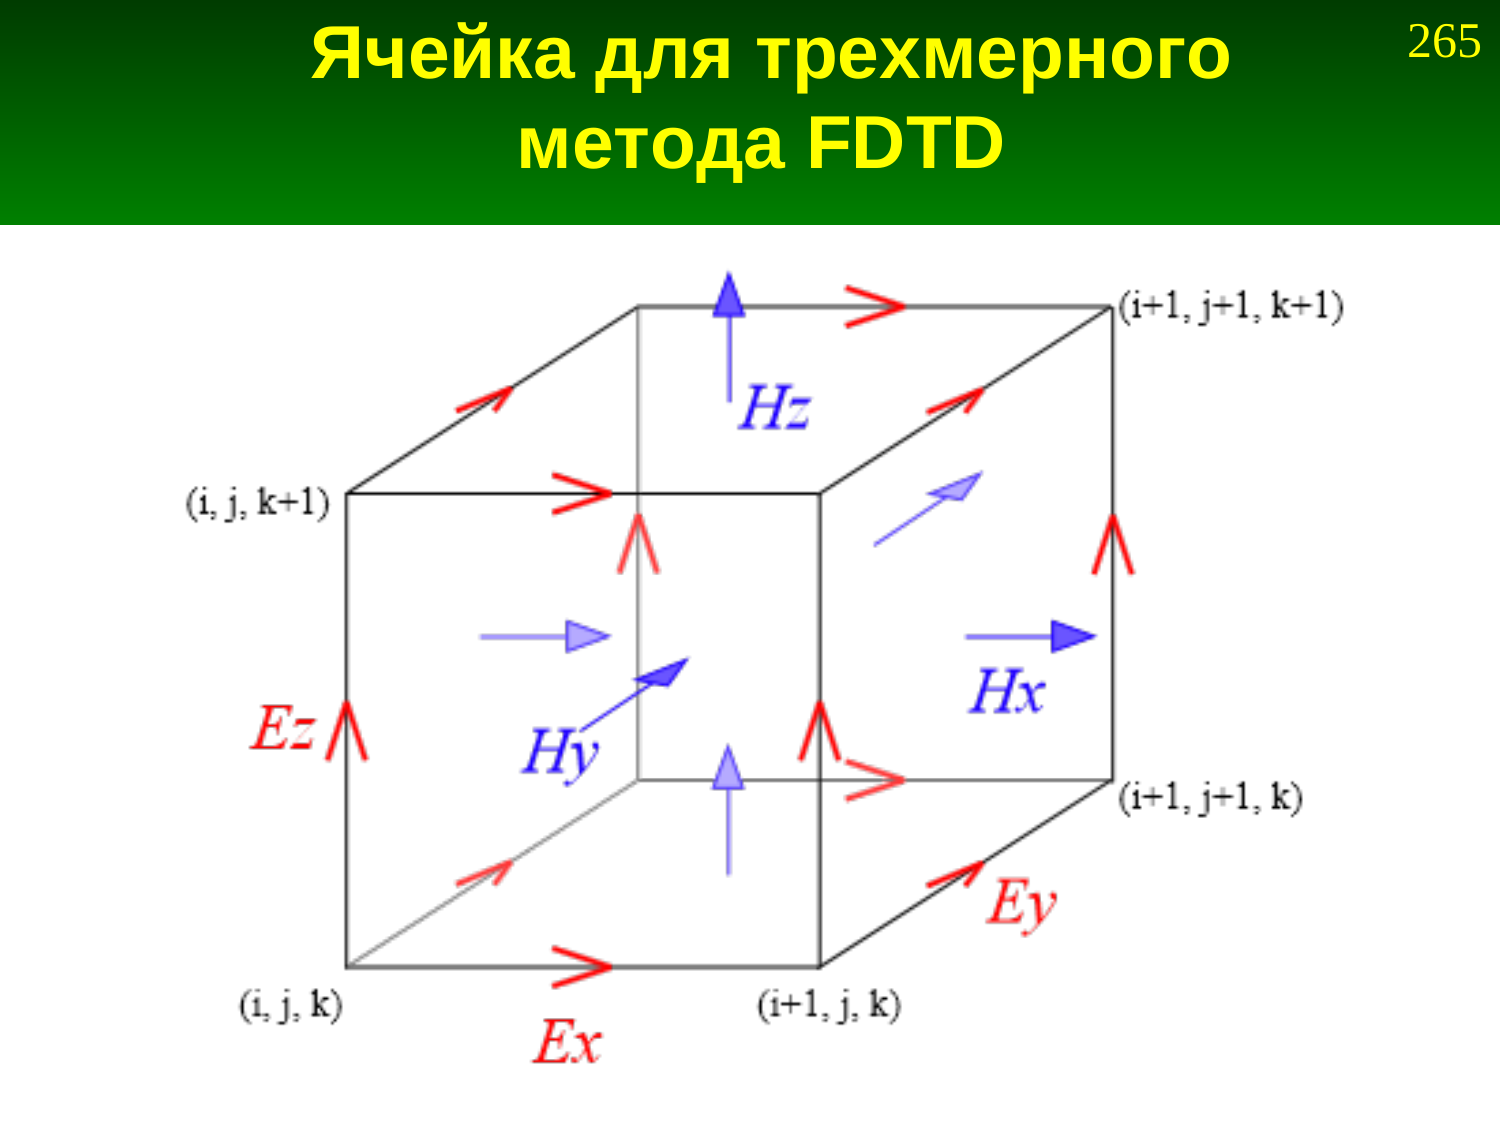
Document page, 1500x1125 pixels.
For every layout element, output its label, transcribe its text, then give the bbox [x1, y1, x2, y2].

picture [171, 253, 1371, 1099]
title Ячейка для трехмерного метода FDTD [123, 0, 1399, 192]
